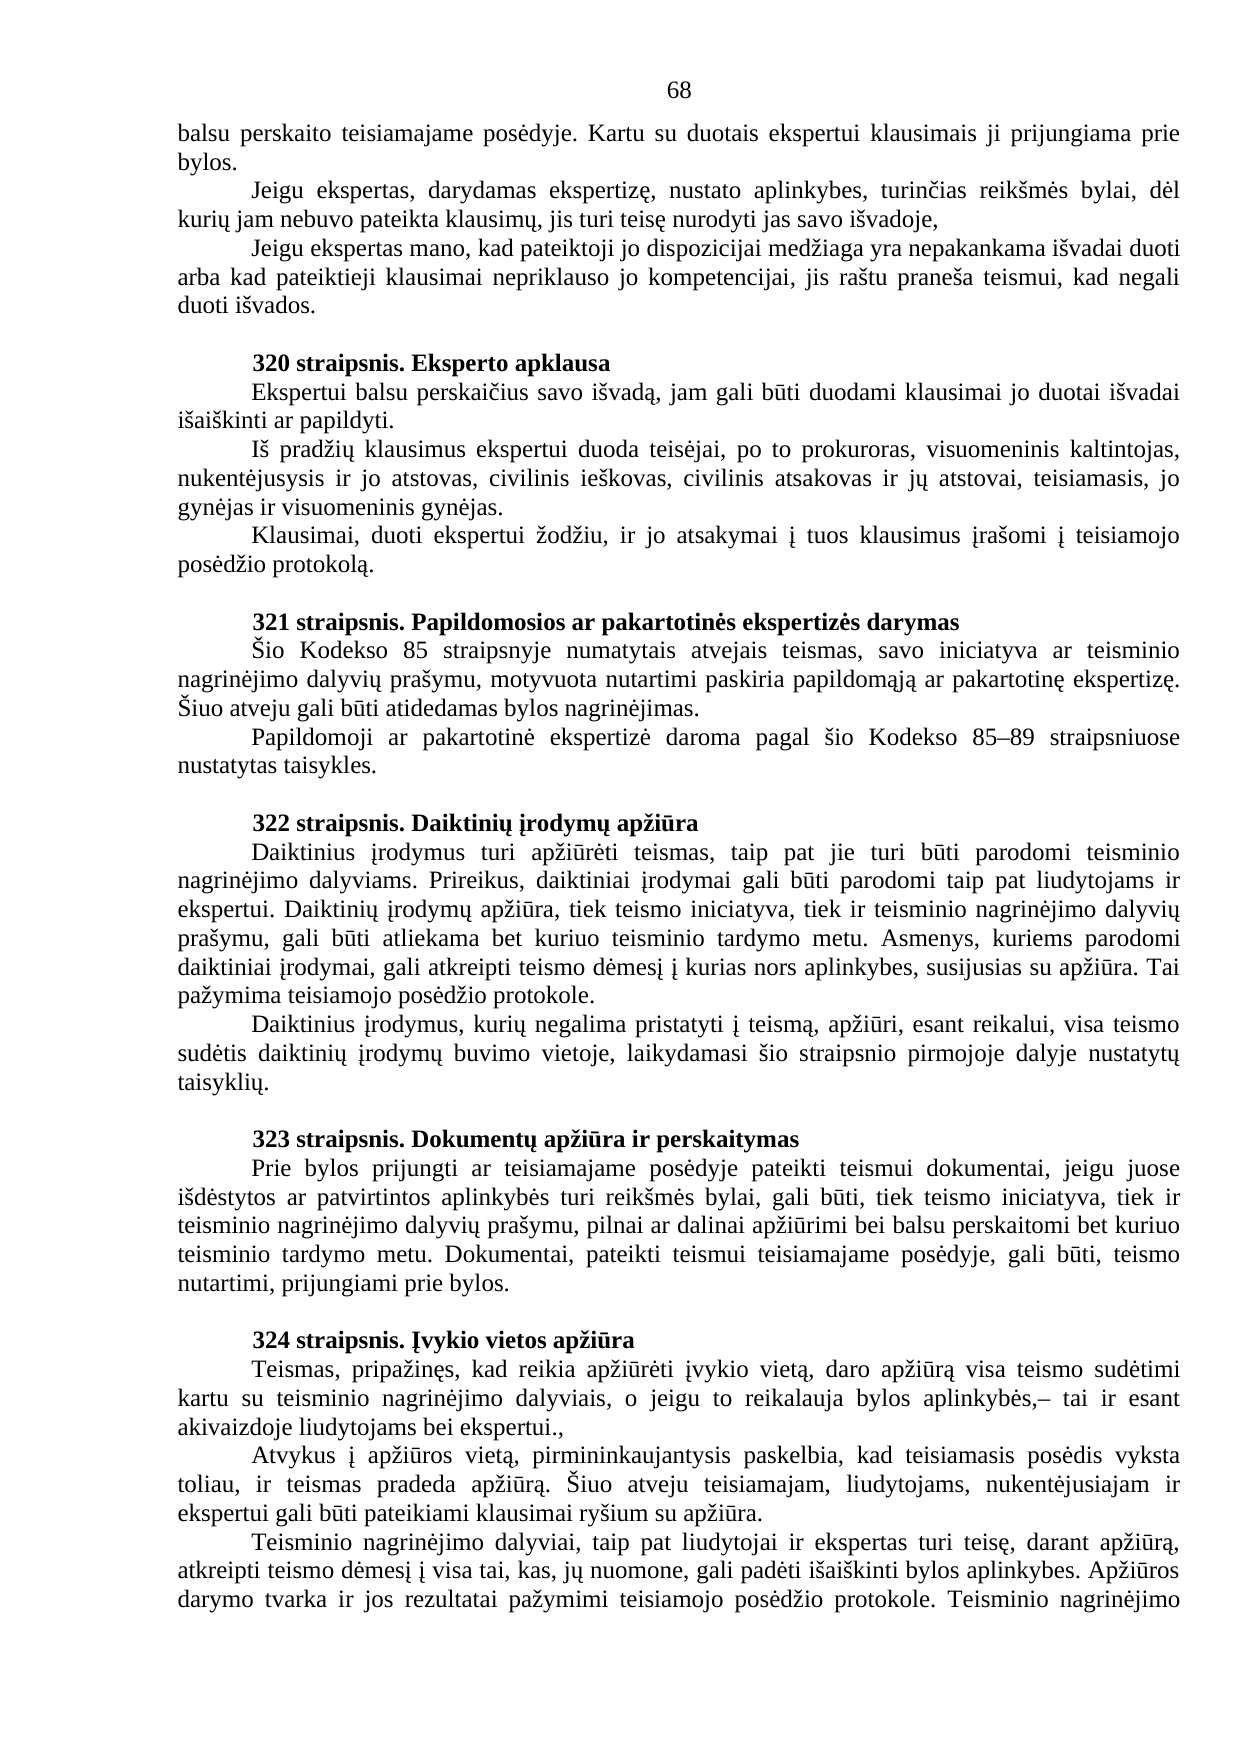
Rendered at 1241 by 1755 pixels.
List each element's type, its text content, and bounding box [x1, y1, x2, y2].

text Jeigu ekspertas mano, kad pateiktoji jo dispozicijai medžiaga yra nepakankama išvadai duoti arba kad pateiktieji klausimai nepriklauso jo kompetencijai, jis raštu praneša teismui, kad negali duoti išvados. [177, 233, 1181, 319]
text 320 straipsnis. Eksperto apklausa [177, 348, 1181, 377]
text Daiktinius įrodymus turi apžiūrėti teismas, taip pat jie turi būti parodomi teisminio nagrinėjimo dalyviams. Prireikus, daiktiniai įrodymai gali būti parodomi taip pat liudytojams ir ekspertui. Daiktinių įrodymų apžiūra, tiek teismo iniciatyva, tiek ir teisminio nagrinėjimo dalyvių prašymu, gali būti atliekama bet kuriuo teisminio tardymo metu. Asmenys, kuriems parodomi daiktiniai įrodymai, gali atkreipti teismo dėmesį į kurias nors aplinkybes, susijusias su apžiūra. Tai pažymima teisiamojo posėdžio protokole. [177, 837, 1181, 1009]
text Prie bylos prijungti ar teisiamajame posėdyje pateikti teismui dokumentai, jeigu juose išdėstytos ar patvirtintos aplinkybės turi reikšmės bylai, gali būti, tiek teismo iniciatyva, tiek ir teisminio nagrinėjimo dalyvių prašymu, pilnai ar dalinai apžiūrimi bei balsu perskaitomi bet kuriuo teisminio tardymo metu. Dokumentai, pateikti teismui teisiamajame posėdyje, gali būti, teismo nutartimi, prijungiami prie bylos. [177, 1153, 1181, 1297]
text Atvykus į apžiūros vietą, pirmininkaujantysis paskelbia, kad teisiamasis posėdis vyksta toliau, ir teismas pradeda apžiūrą. Šiuo atveju teisiamajam, liudytojams, nukentėjusiajam ir ekspertui gali būti pateikiami klausimai ryšium su apžiūra. [177, 1441, 1181, 1527]
text 323 straipsnis. Dokumentų apžiūra ir perskaitymas [177, 1124, 1181, 1153]
text 324 straipsnis. Įvykio vietos apžiūra [177, 1326, 1181, 1354]
text balsu perskaito teisiamajame posėdyje. Kartu su duotais ekspertui klausimais ji prijungiama prie bylos. [177, 118, 1181, 176]
text 321 straipsnis. Papildomosios ar pakartotinės ekspertizės darymas [177, 607, 1181, 636]
text Iš pradžių klausimus ekspertui duoda teisėjai, po to prokuroras, visuomeninis kaltintojas, nukentėjusysis ir jo atstovas, civilinis ieškovas, civilinis atsakovas ir jų atstovai, teisiamasis, jo gynėjas ir visuomeninis gynėjas. [177, 434, 1181, 521]
text Teisminio nagrinėjimo dalyviai, taip pat liudytojai ir ekspertas turi teisę, darant apžiūrą, atkreipti teismo dėmesį į visa tai, kas, jų nuomone, gali padėti išaiškinti bylos aplinkybes. Apžiūros darymo tvarka ir jos rezultatai pažymimi teisiamojo posėdžio protokole. Teisminio nagrinėjimo [177, 1527, 1181, 1613]
text Šio Kodekso 85 straipsnyje numatytais atvejais teismas, savo iniciatyva ar teisminio nagrinėjimo dalyvių prašymu, motyvuota nutartimi paskiria papildomąją ar pakartotinę ekspertizę. Šiuo atveju gali būti atidedamas bylos nagrinėjimas. [177, 636, 1181, 722]
text Teismas, pripažinęs, kad reikia apžiūrėti įvykio vietą, daro apžiūrą visa teismo sudėtimi kartu su teisminio nagrinėjimo dalyviais, o jeigu to reikalauja bylos aplinkybės,– tai ir esant akivaizdoje liudytojams bei ekspertui., [177, 1354, 1181, 1441]
text 322 straipsnis. Daiktinių įrodymų apžiūra [177, 808, 1181, 837]
text Jeigu ekspertas, darydamas ekspertizę, nustato aplinkybes, turinčias reikšmės bylai, dėl kurių jam nebuvo pateikta klausimų, jis turi teisę nurodyti jas savo išvadoje, [177, 176, 1181, 233]
text Klausimai, duoti ekspertui žodžiu, ir jo atsakymai į tuos klausimus įrašomi į teisiamojo posėdžio protokolą. [177, 521, 1181, 578]
text Ekspertui balsu perskaičius savo išvadą, jam gali būti duodami klausimai jo duotai išvadai išaiškinti ar papildyti. [177, 377, 1181, 434]
text Daiktinius įrodymus, kurių negalima pristatyti į teismą, apžiūri, esant reikalui, visa teismo sudėtis daiktinių įrodymų buvimo vietoje, laikydamasi šio straipsnio pirmojoje dalyje nustatytų taisyklių. [177, 1009, 1181, 1096]
text Papildomoji ar pakartotinė ekspertizė daroma pagal šio Kodekso 85–89 straipsniuose nustatytas taisykles. [177, 722, 1181, 779]
